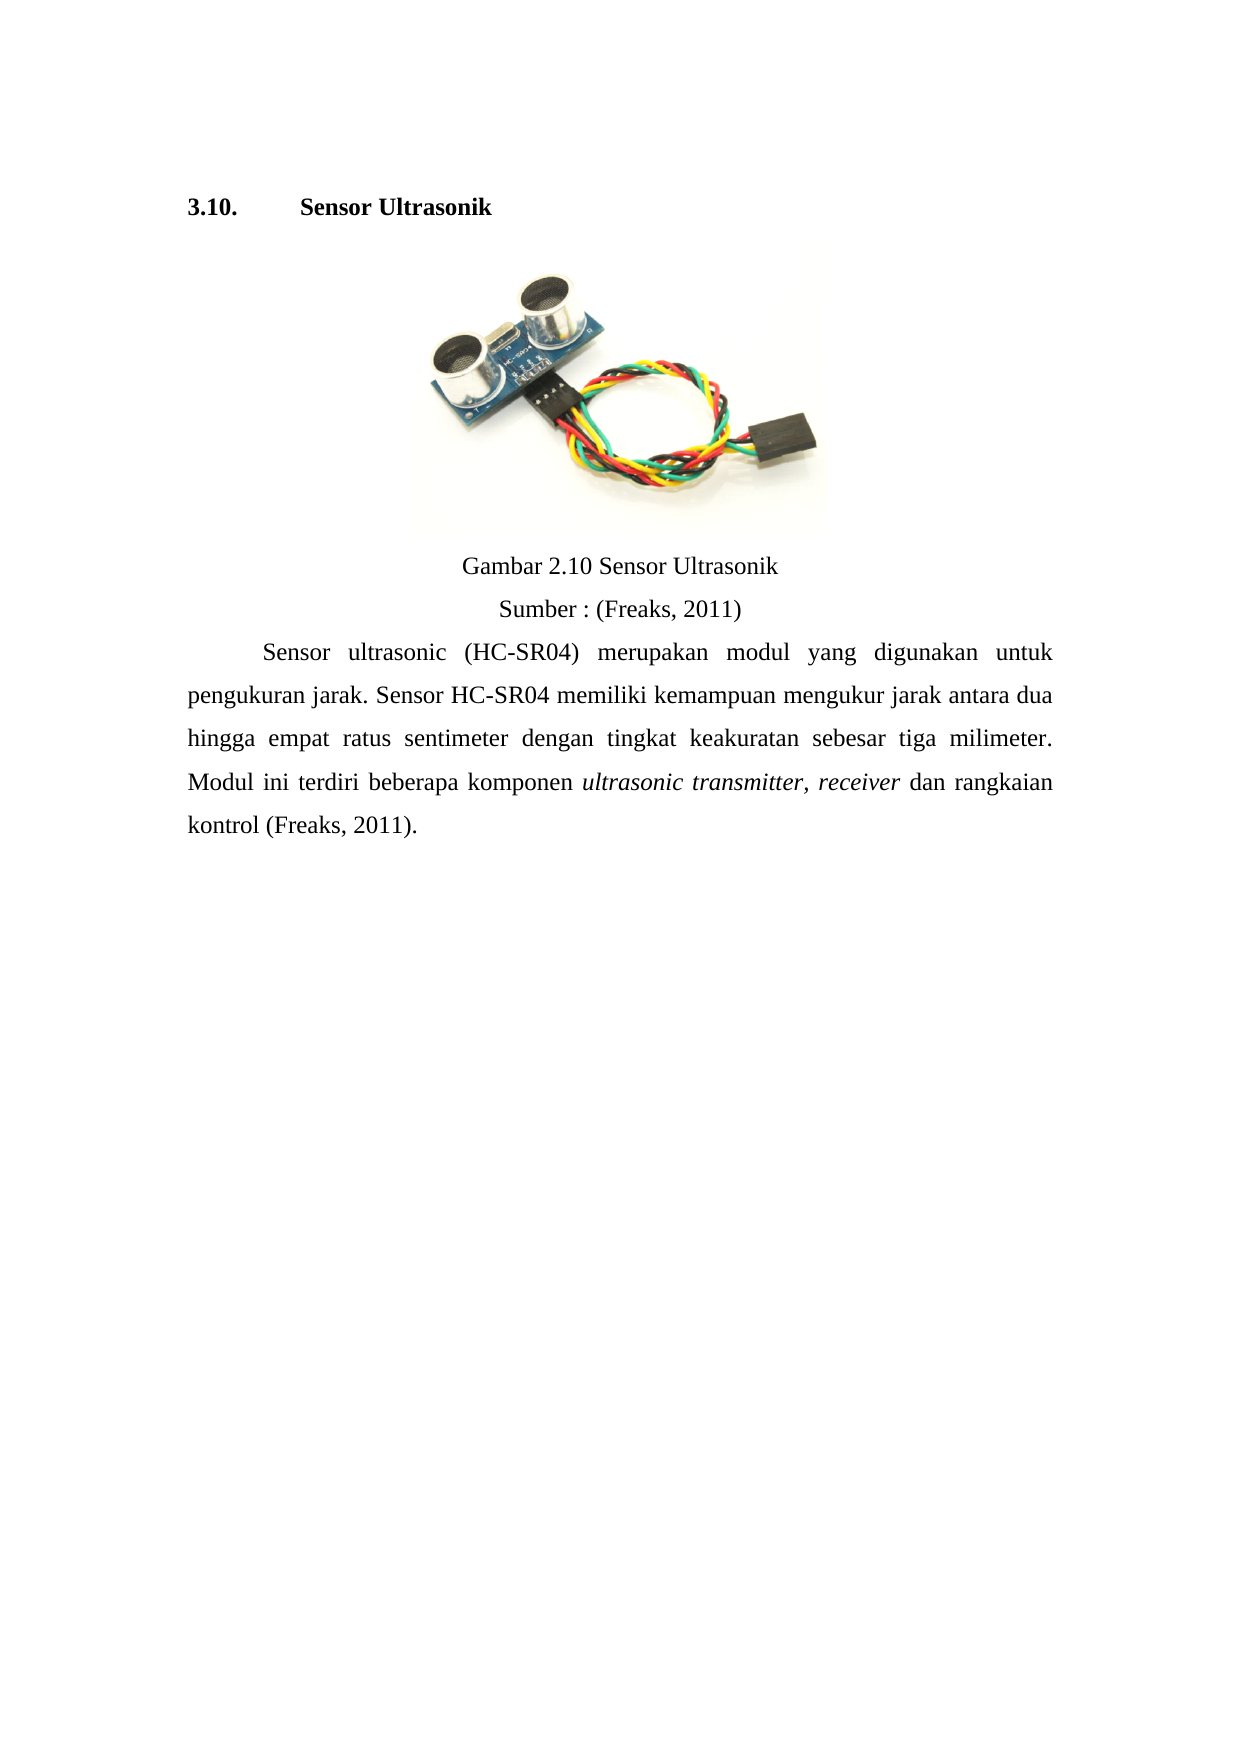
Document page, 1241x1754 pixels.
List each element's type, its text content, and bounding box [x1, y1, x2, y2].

subtitle Sensor Ultrasonik [187, 192, 1053, 221]
text Sumber : (Freaks, 2011) [187, 594, 1053, 623]
text Gambar 2.10 Sensor Ultrasonik [187, 551, 1053, 580]
text Sensor ultrasonic (HC-SR04) merupakan modul yang digunakan untuk pengukuran jarak. Sensor HC-SR04 memiliki kemampuan mengukur jarak antara dua hingga empat ratus sentimeter dengan tingkat keakuratan sebesar tiga milimeter. Modul ini terdiri beberapa komponen ultrasonic transmitter, receiver dan rangkaian kontrol (Freaks, 2011). [187, 637, 1053, 838]
